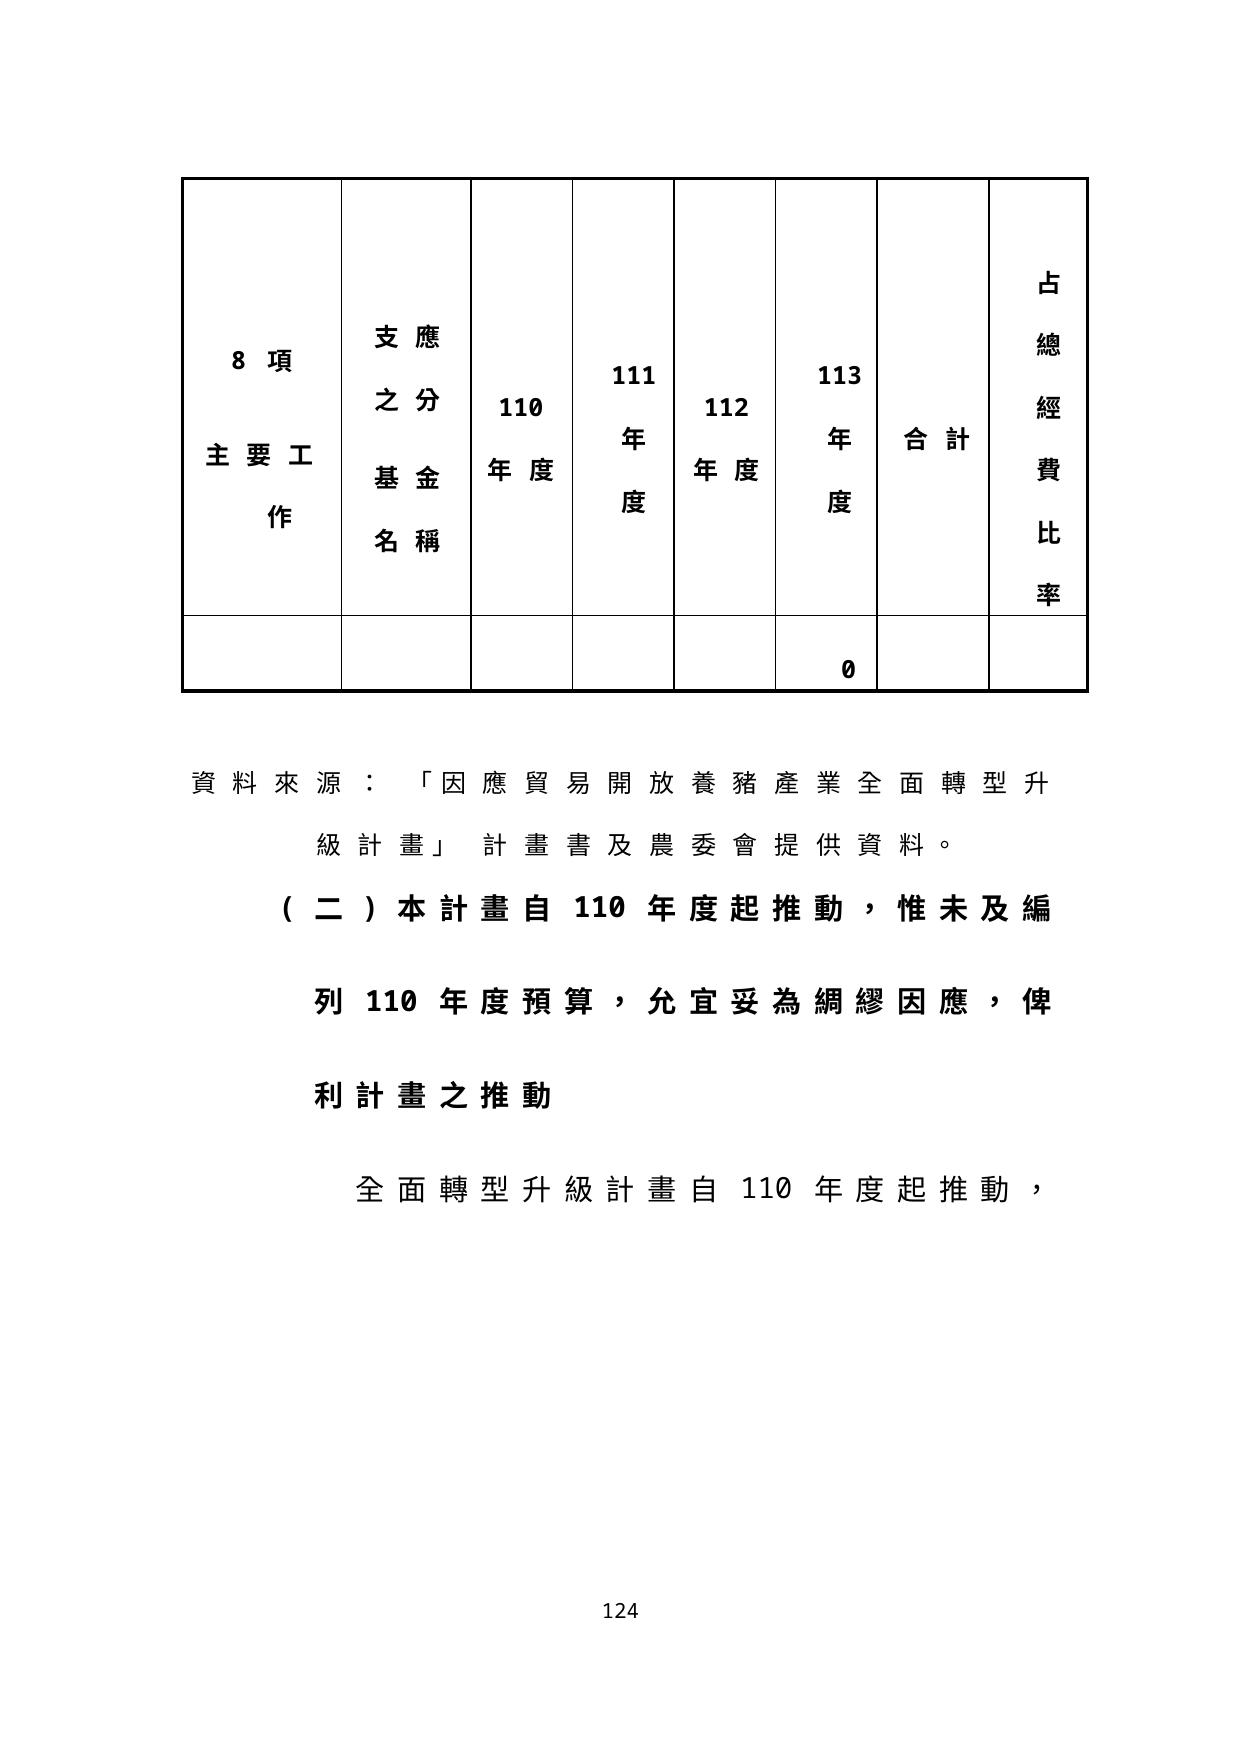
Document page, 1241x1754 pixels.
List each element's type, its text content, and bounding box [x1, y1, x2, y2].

table_header 占總經費比率 [990, 180, 1086, 615]
text 資料來源：「因應貿易開放養豬產業全面轉型升級計畫」計畫書及農委會提供資料。 [169, 740, 1058, 865]
table_cell [184, 616, 341, 689]
table_header 支應之分 基金名稱 [342, 180, 470, 615]
table_cell [675, 616, 775, 689]
table_header 8項 主要工作 [184, 180, 341, 615]
table_cell 0 [776, 616, 876, 689]
table_cell [472, 616, 572, 689]
table_cell [573, 616, 673, 689]
table_header 110年度 [472, 180, 572, 615]
table_cell [878, 616, 988, 689]
table_header 113年度 [776, 180, 876, 615]
text 全面轉型升級計畫自110年度起推動， [271, 1115, 1058, 1240]
table_header 合計 [878, 180, 988, 615]
table_header 112年度 [675, 180, 775, 615]
table_cell [990, 616, 1086, 689]
table_header 111年度 [573, 180, 673, 615]
text (二)本計畫自110年度起推動，惟未及編列110年度預算，允宜妥為綢繆因應，俾利計畫之推動 [242, 865, 1058, 1115]
table_cell [342, 616, 470, 689]
